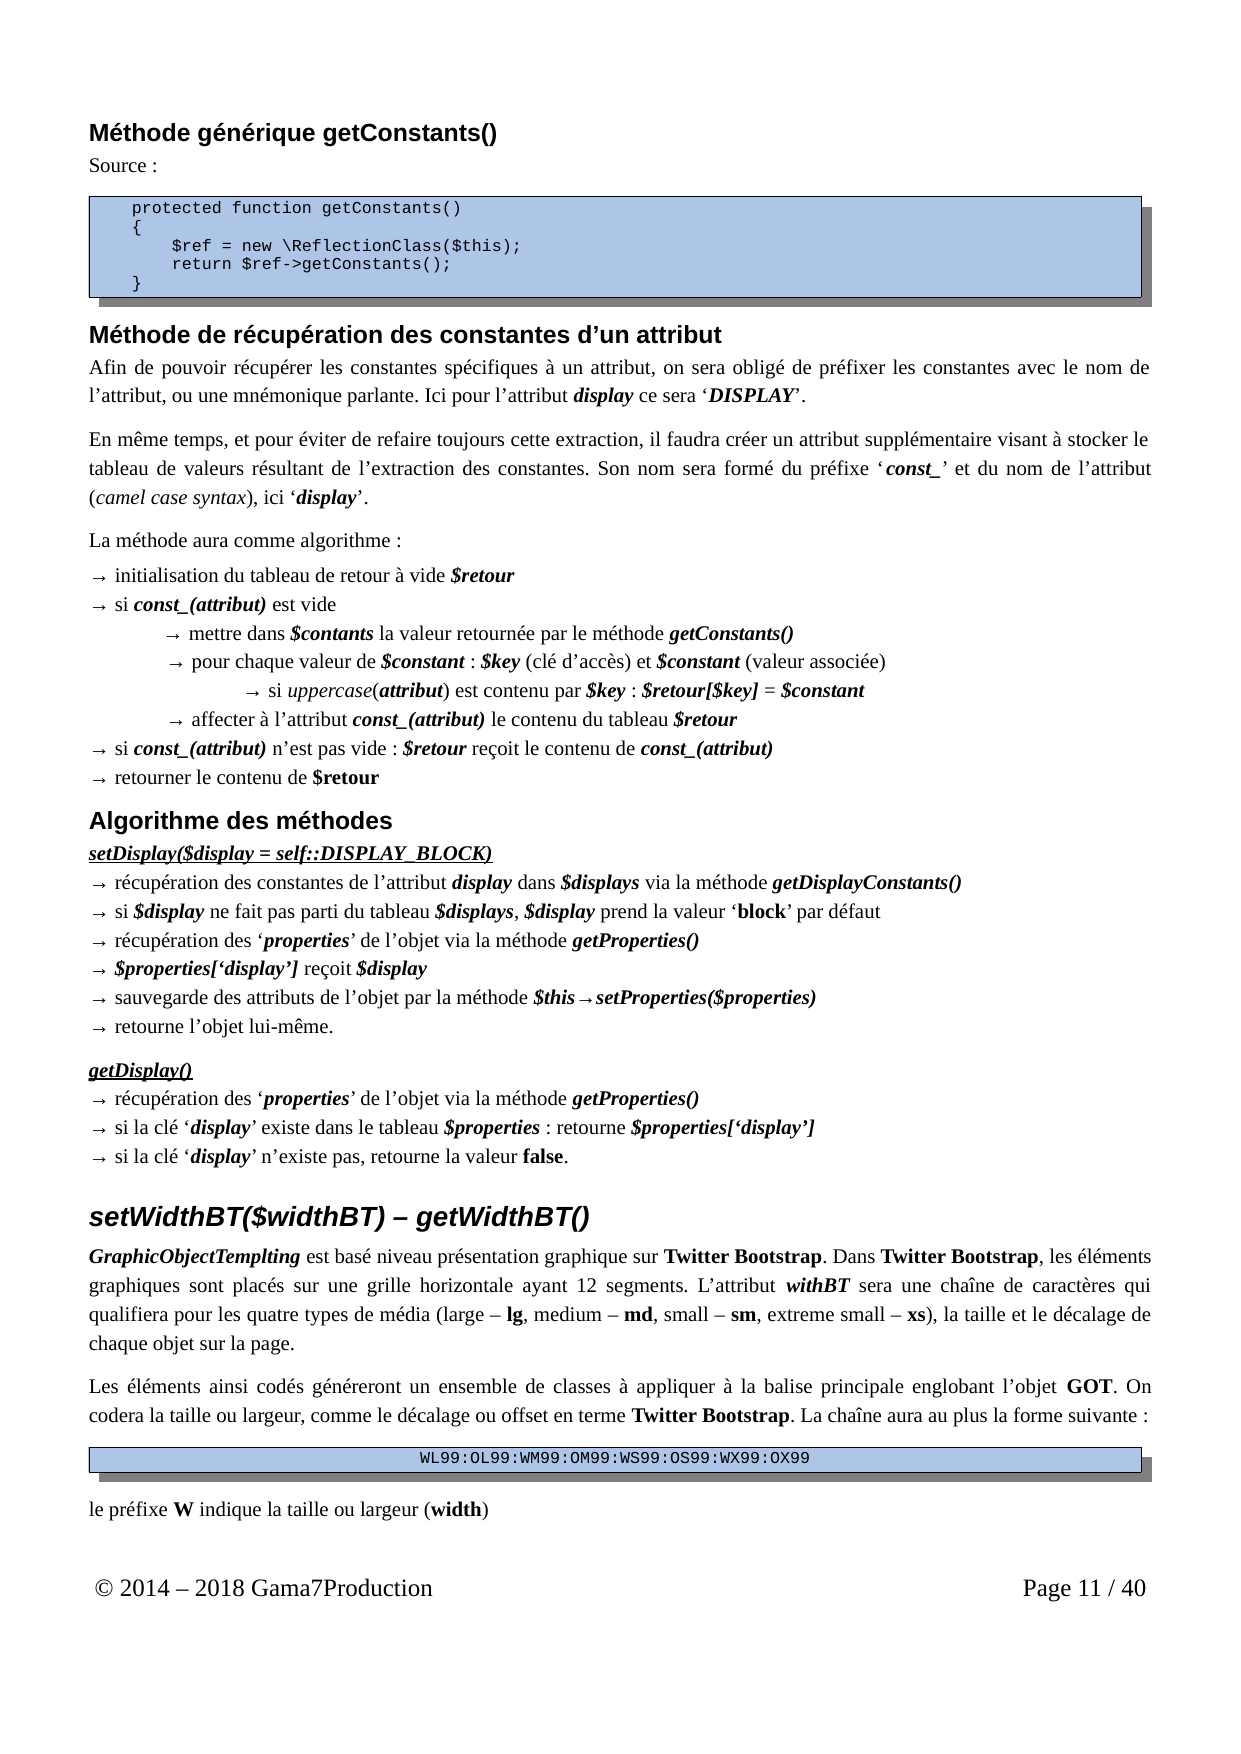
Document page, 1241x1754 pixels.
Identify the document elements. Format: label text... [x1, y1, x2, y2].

text Source : [88, 153, 1152, 177]
text setDisplay($display = self::DISPLAY_BLOCK) [88, 841, 1152, 865]
text return $ref->getConstants(); [90, 253, 1141, 272]
text → si const_(attribut) n’est pas vide : $retour reçoit le contenu de const_(attribut) [88, 736, 1152, 760]
text → affecter à l’attribut const_(attribut) le contenu du tableau $retour [165, 707, 1152, 731]
subtitle Méthode de récupération des constantes d’un attribut [88, 320, 1152, 348]
text → mettre dans $contants la valeur retournée par le méthode getConstants() [88, 621, 1152, 644]
text → retourner le contenu de $retour [88, 765, 1152, 789]
text → sauvegarde des attributs de l’objet par la méthode $this→setProperties($properties) [88, 985, 1152, 1009]
subtitle Méthode générique getConstants() [88, 118, 1152, 147]
text La méthode aura comme algorithme : [88, 528, 1152, 552]
text → pour chaque valeur de $constant : $key (clé d’accès) et $constant (valeur associée) [165, 649, 1152, 673]
subtitle Algorithme des méthodes [88, 806, 1152, 835]
text → si uppercase(attribut) est contenu par $key : $retour[$key] = $constant [242, 678, 1152, 702]
text → $properties[‘display’] reçoit $display [88, 956, 1152, 980]
text → si la clé ‘display’ n’existe pas, retourne la valeur false. [88, 1144, 1152, 1168]
text GraphicObjectTemplting est basé niveau présentation graphique sur Twitter Bootstrap. Dans Twitter Bootstrap, les éléments graphiques sont placés sur une grille horizontale ayant 12 segments. L’attribut withBT sera une chaîne de caractères qui qualifiera pour les quatre types de média (large – lg, medium – md, small – sm, extreme small – xs), la taille et le décalage de chaque objet sur la page. [88, 1244, 1152, 1355]
text → retourne l’objet lui-même. [88, 1014, 1152, 1038]
text Afin de pouvoir récupérer les constantes spécifiques à un attribut, on sera obligé de préfixer les constantes avec le nom de l’attribut, ou une mnémonique parlante. Ici pour l’attribut display ce sera ‘DISPLAY’. [88, 354, 1152, 407]
text En même temps, et pour éviter de refaire toujours cette extraction, il faudra créer un attribut supplémentaire visant à stocker le tableau de valeurs résultant de l’extraction des constantes. Son nom sera formé du préfixe ‘const_’ et du nom de l’attribut (camel case syntax), ici ‘display’. [88, 427, 1152, 509]
text } [90, 272, 1141, 297]
text { [90, 215, 1141, 234]
text → récupération des constantes de l’attribut display dans $displays via la méthode getDisplayConstants() [88, 870, 1152, 894]
text getDisplay() [88, 1057, 1152, 1082]
text WL99:OL99:WM99:OM99:WS99:OS99:WX99:OX99 [90, 1448, 1141, 1472]
text → si $display ne fait pas parti du tableau $displays, $display prend la valeur ‘block’ par défaut [88, 899, 1152, 923]
text → si la clé ‘display’ existe dans le tableau $properties : retourne $properties[‘display’] [88, 1115, 1152, 1139]
text → initialisation du tableau de retour à vide $retour [88, 563, 1152, 587]
text le préfixe W indique la taille ou largeur (width) [88, 1497, 1152, 1521]
text → récupération des ‘properties’ de l’objet via la méthode getProperties() [88, 1086, 1152, 1110]
text $ref = new \ReflectionClass($this); [90, 234, 1141, 253]
text → si const_(attribut) est vide [88, 592, 1152, 616]
subtitle setWidthBT($widthBT) – getWidthBT() [88, 1200, 1152, 1232]
text → récupération des ‘properties’ de l’objet via la méthode getProperties() [88, 927, 1152, 952]
text protected function getConstants() [90, 197, 1141, 215]
text Les éléments ainsi codés généreront un ensemble de classes à appliquer à la balise principale englobant l’objet GOT. On codera la taille ou largeur, comme le décalage ou offset en terme Twitter Bootstrap. La chaîne aura au plus la forme suivante : [88, 1374, 1152, 1427]
